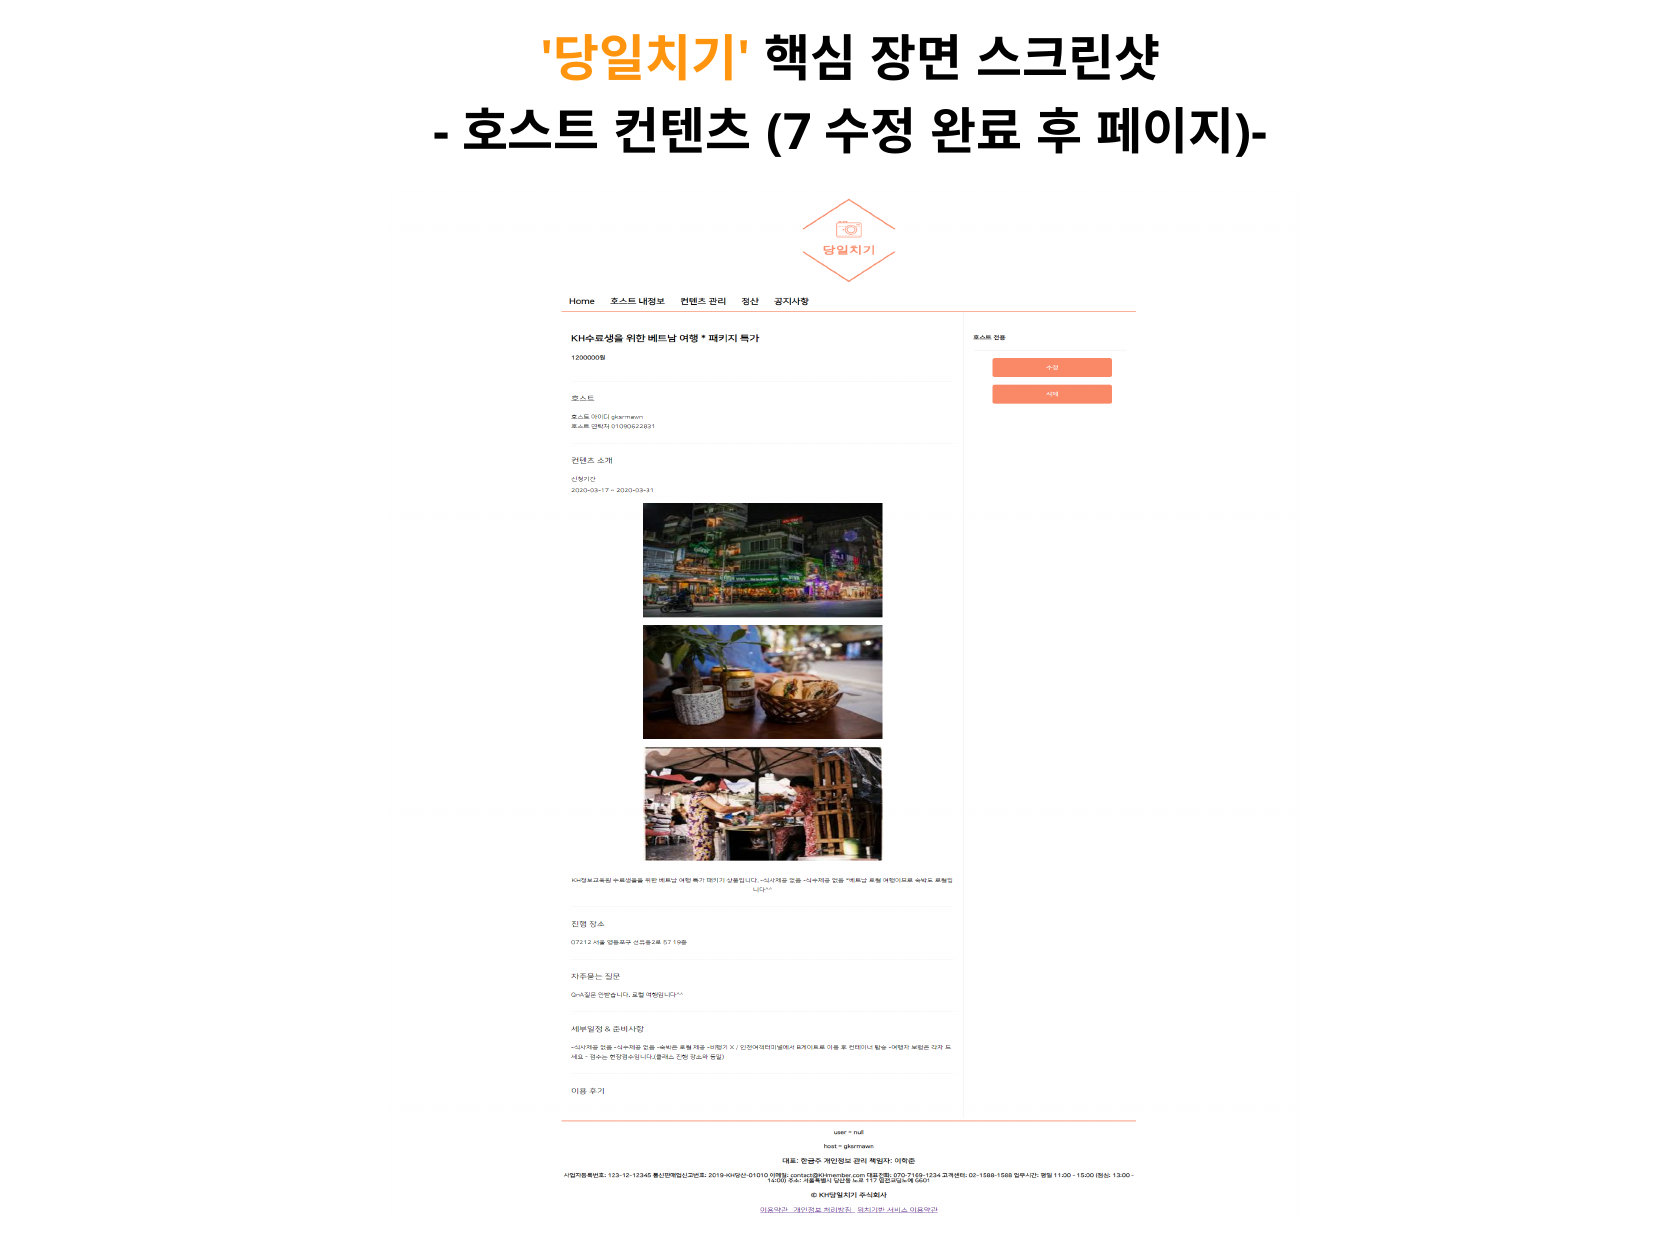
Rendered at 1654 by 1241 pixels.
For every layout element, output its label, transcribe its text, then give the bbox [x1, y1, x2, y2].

title '당일치기' 핵심 장면 스크린샷 - 호스트 컨텐츠 (7 수정 완료 후 페이지)- [106, 0, 1595, 196]
picture [389, 189, 1300, 1217]
